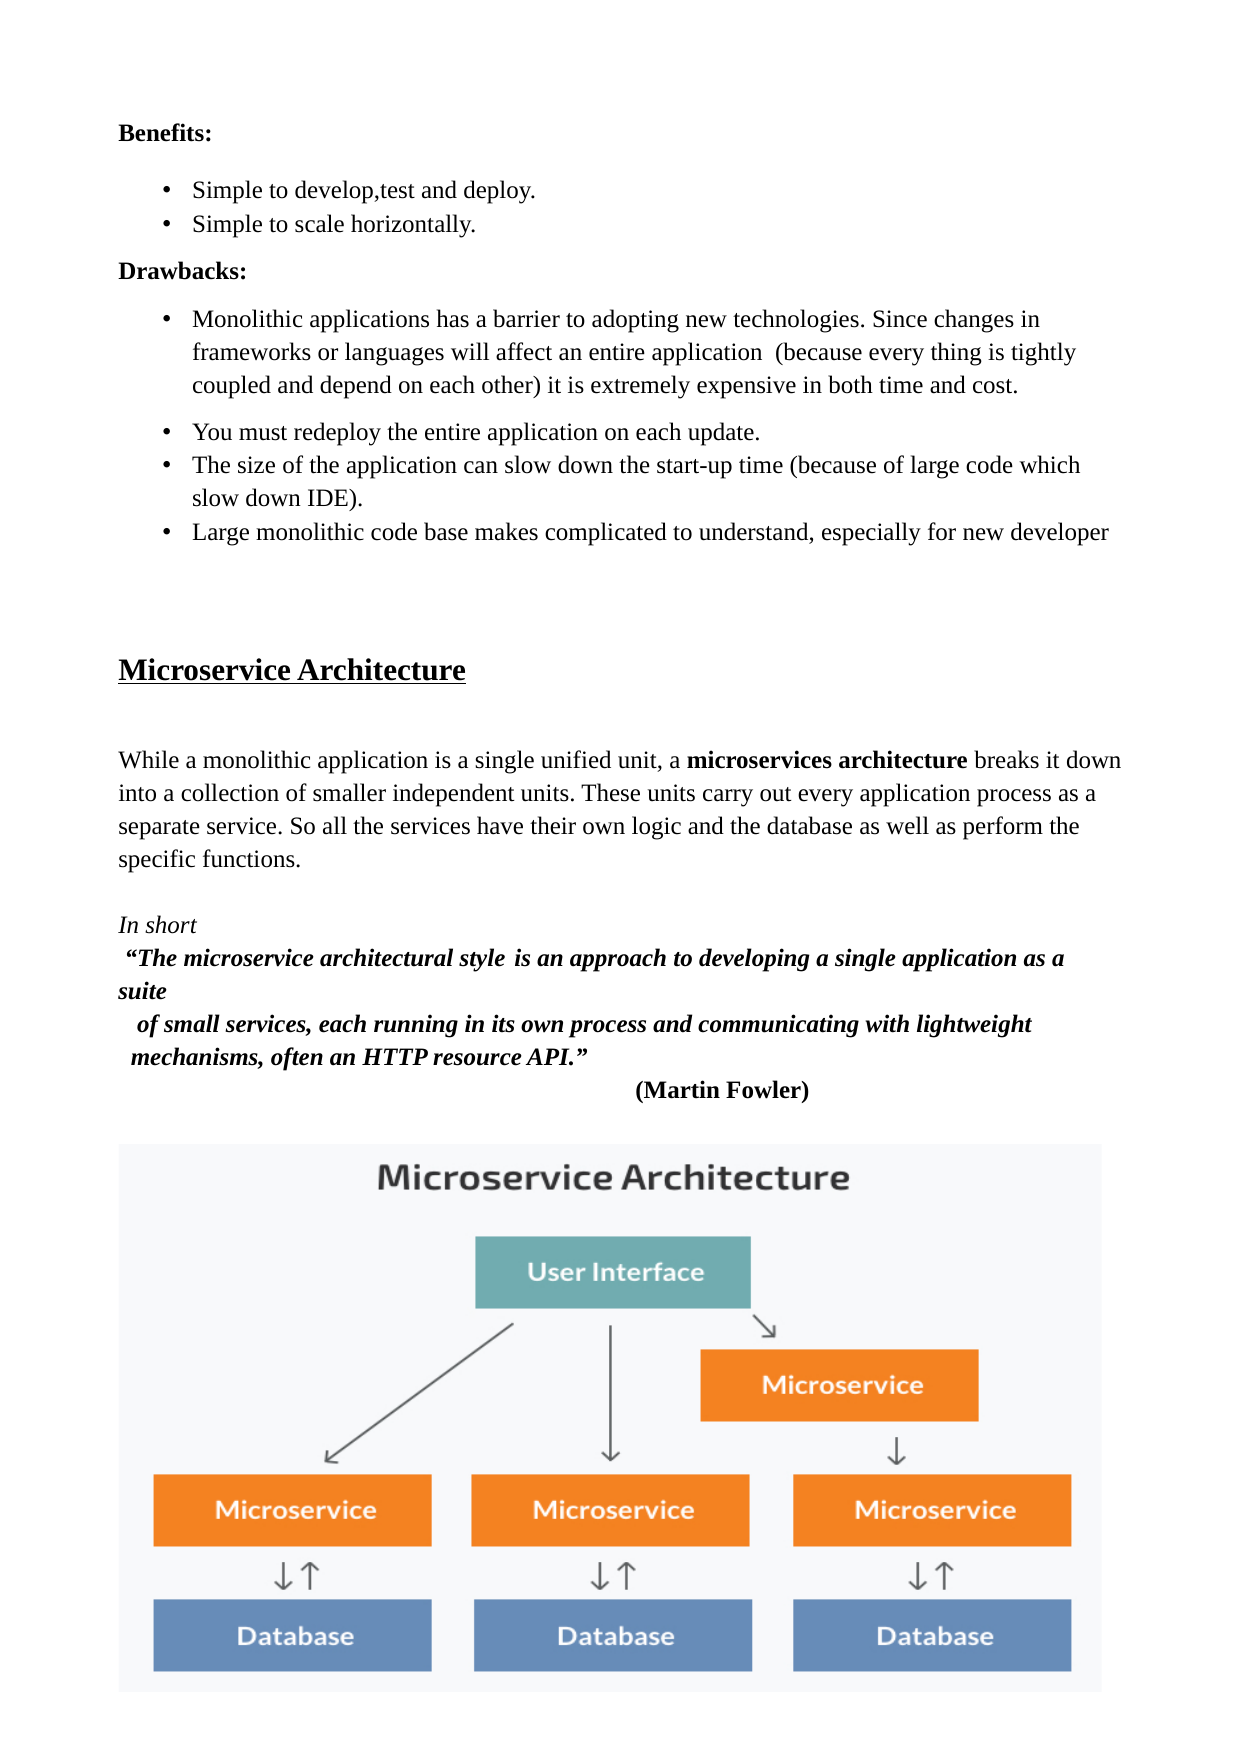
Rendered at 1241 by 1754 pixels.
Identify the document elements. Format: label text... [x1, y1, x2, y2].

text In short [118, 910, 1122, 939]
text (Martin Fowler) [118, 1075, 1122, 1104]
list You must redeploy the entire application on each update. [162, 417, 1122, 446]
text mechanisms, often an HTTP resource API.” [118, 1042, 1122, 1071]
list Large monolithic code base makes complicated to understand, especially for new developer [162, 517, 1122, 545]
subtitle Microservice Architecture [118, 652, 1122, 687]
list Simple to scale horizontally. [162, 209, 1122, 237]
list The size of the application can slow down the start-up time (because of large code which slow down IDE). [162, 451, 1122, 512]
text of small services, each running in its own process and communicating with lightweight [118, 1009, 1122, 1038]
text “The microservice architectural style is an approach to developing a single application as a suite [118, 943, 1122, 1005]
list Simple to develop,test and deploy. [162, 176, 1122, 204]
text Benefits: [118, 118, 1122, 147]
text While a monolithic application is a single unified unit, a microservices architecture breaks it down into a collection of smaller independent units. These units carry out every application process as a separate service. So all the services have their own logic and the database as well as perform the specific functions. [118, 745, 1122, 873]
text Drawbacks: [118, 256, 1122, 285]
list Monolithic applications has a barrier to adopting new technologies. Since changes in frameworks or languages will affect an entire application (because every thing is tightly coupled and depend on each other) it is extremely expensive in both time and cost. [162, 304, 1122, 399]
picture [118, 1144, 1102, 1692]
